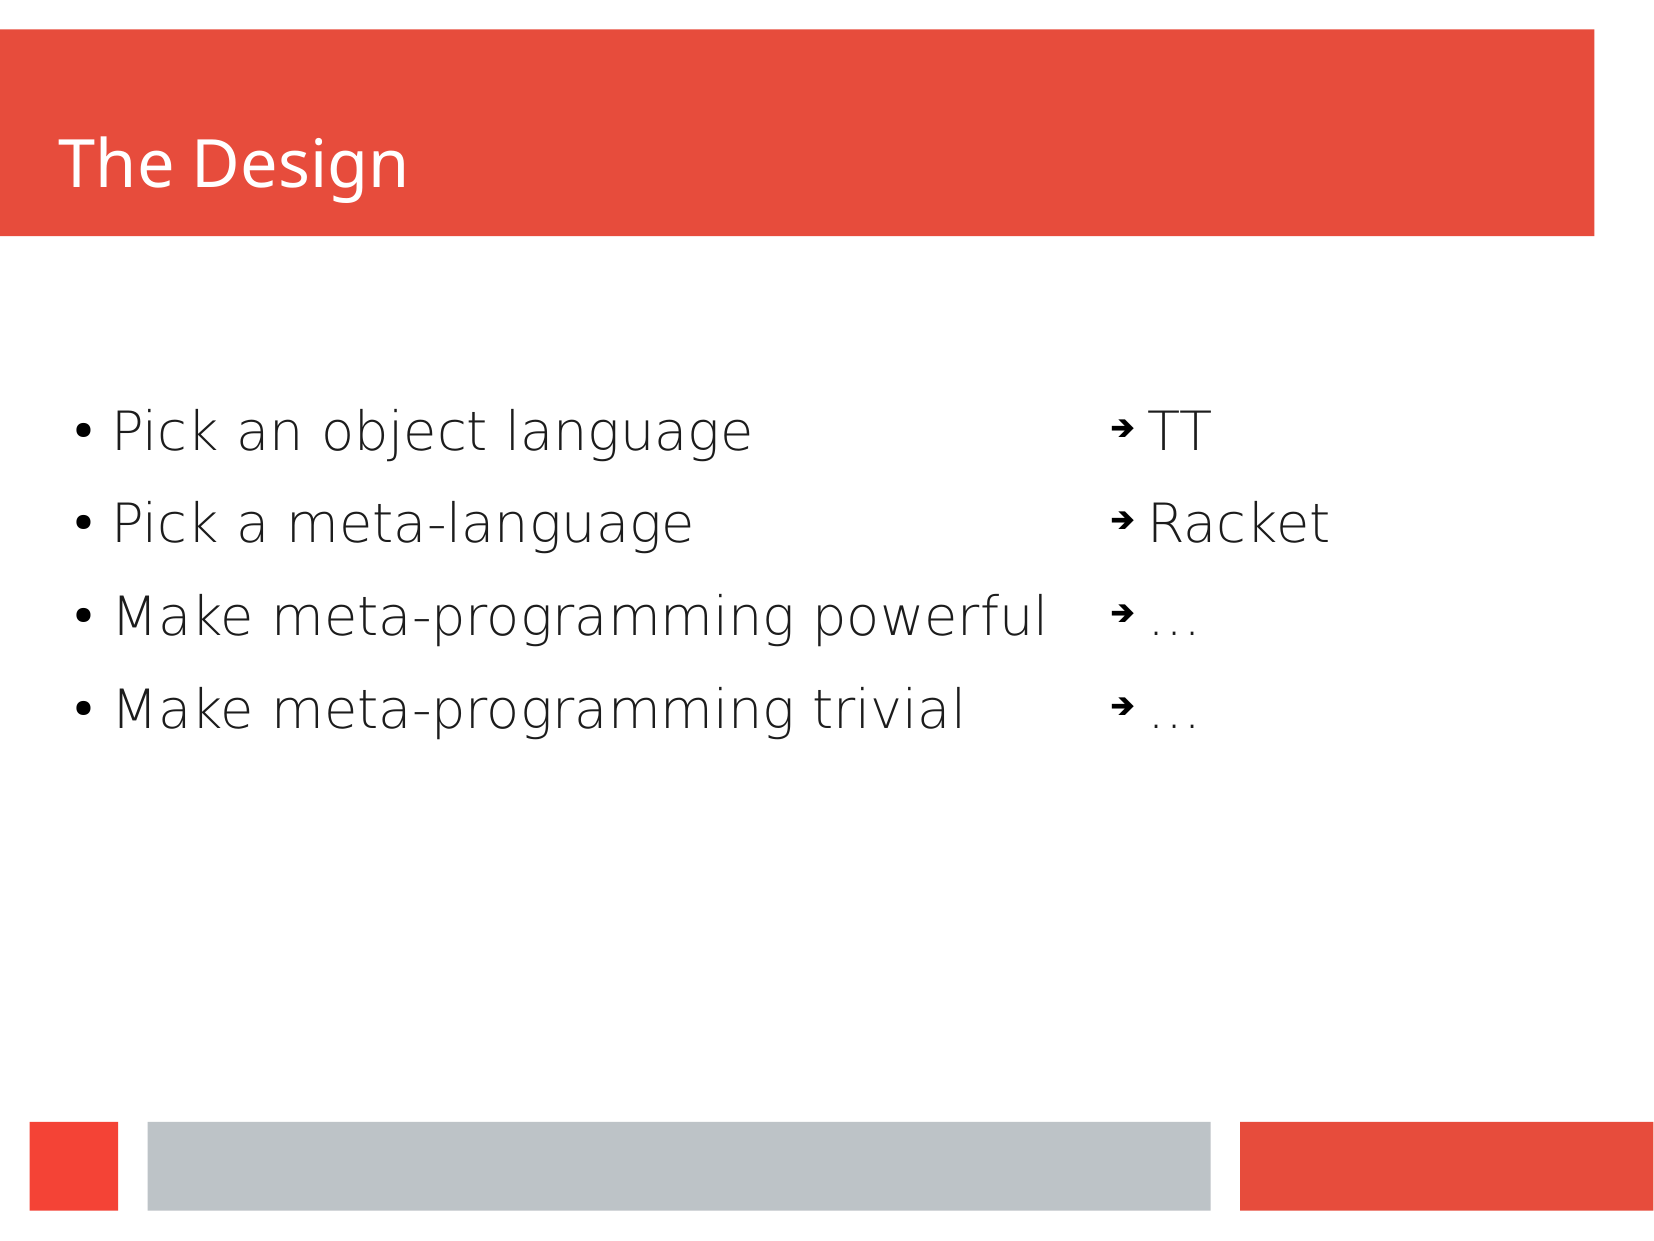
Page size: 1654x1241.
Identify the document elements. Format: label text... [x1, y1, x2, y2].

title The Design [59, 59, 1595, 207]
list TT Racket … … [1095, 324, 1566, 1093]
list Pick an object language Pick a meta-language Make meta-programming powerful Make meta-programming trivial [59, 324, 1066, 1093]
